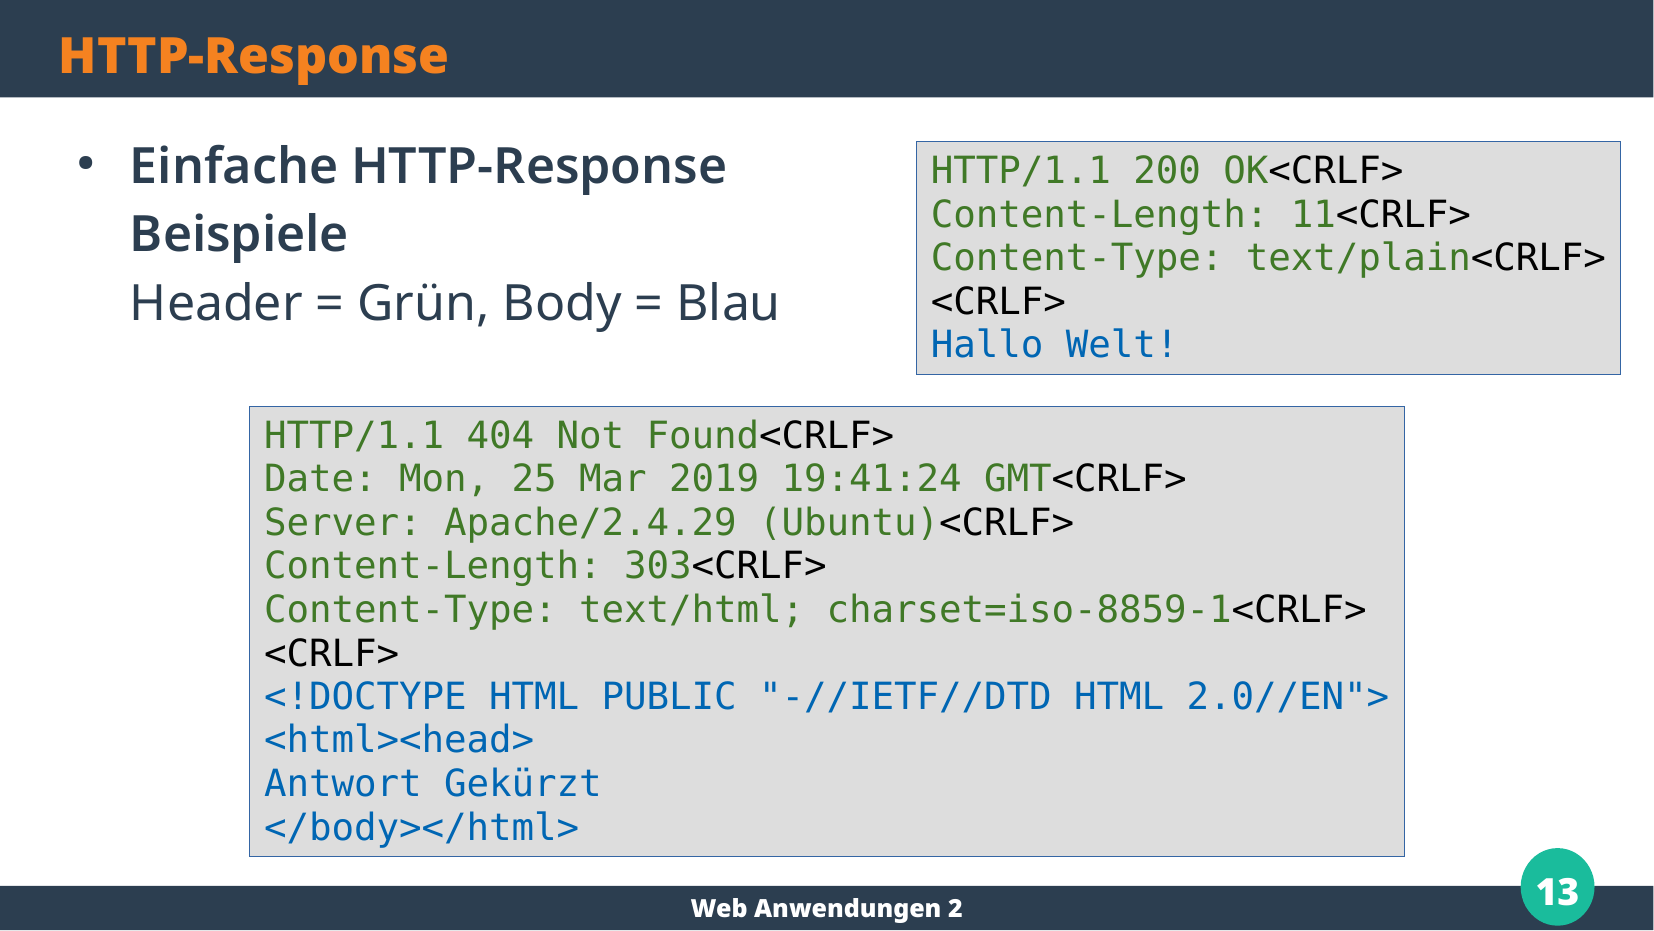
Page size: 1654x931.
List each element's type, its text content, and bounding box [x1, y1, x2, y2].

list Einfache HTTP-Response Beispiele Header = Grün, Body = Blau [59, 129, 1595, 864]
title HTTP-Response [59, 8, 1595, 89]
text_box HTTP/1.1 200 OK<CRLF> Content-Length: 11<CRLF> Content-Type: text/plain<CRLF> <CRLF> Hallo Welt! [916, 141, 1621, 375]
text_box HTTP/1.1 404 Not Found<CRLF> Date: Mon, 25 Mar 2019 19:41:24 GMT<CRLF> Server: Apache/2.4.29 (Ubuntu)<CRLF> Content-Length: 303<CRLF> Content-Type: text/html; charset=iso-8859-1<CRLF> <CRLF> <!DOCTYPE HTML PUBLIC "-//IETF//DTD HTML 2.0//EN"> <html><head> Antwort Gekürzt </body></html> [249, 406, 1405, 857]
